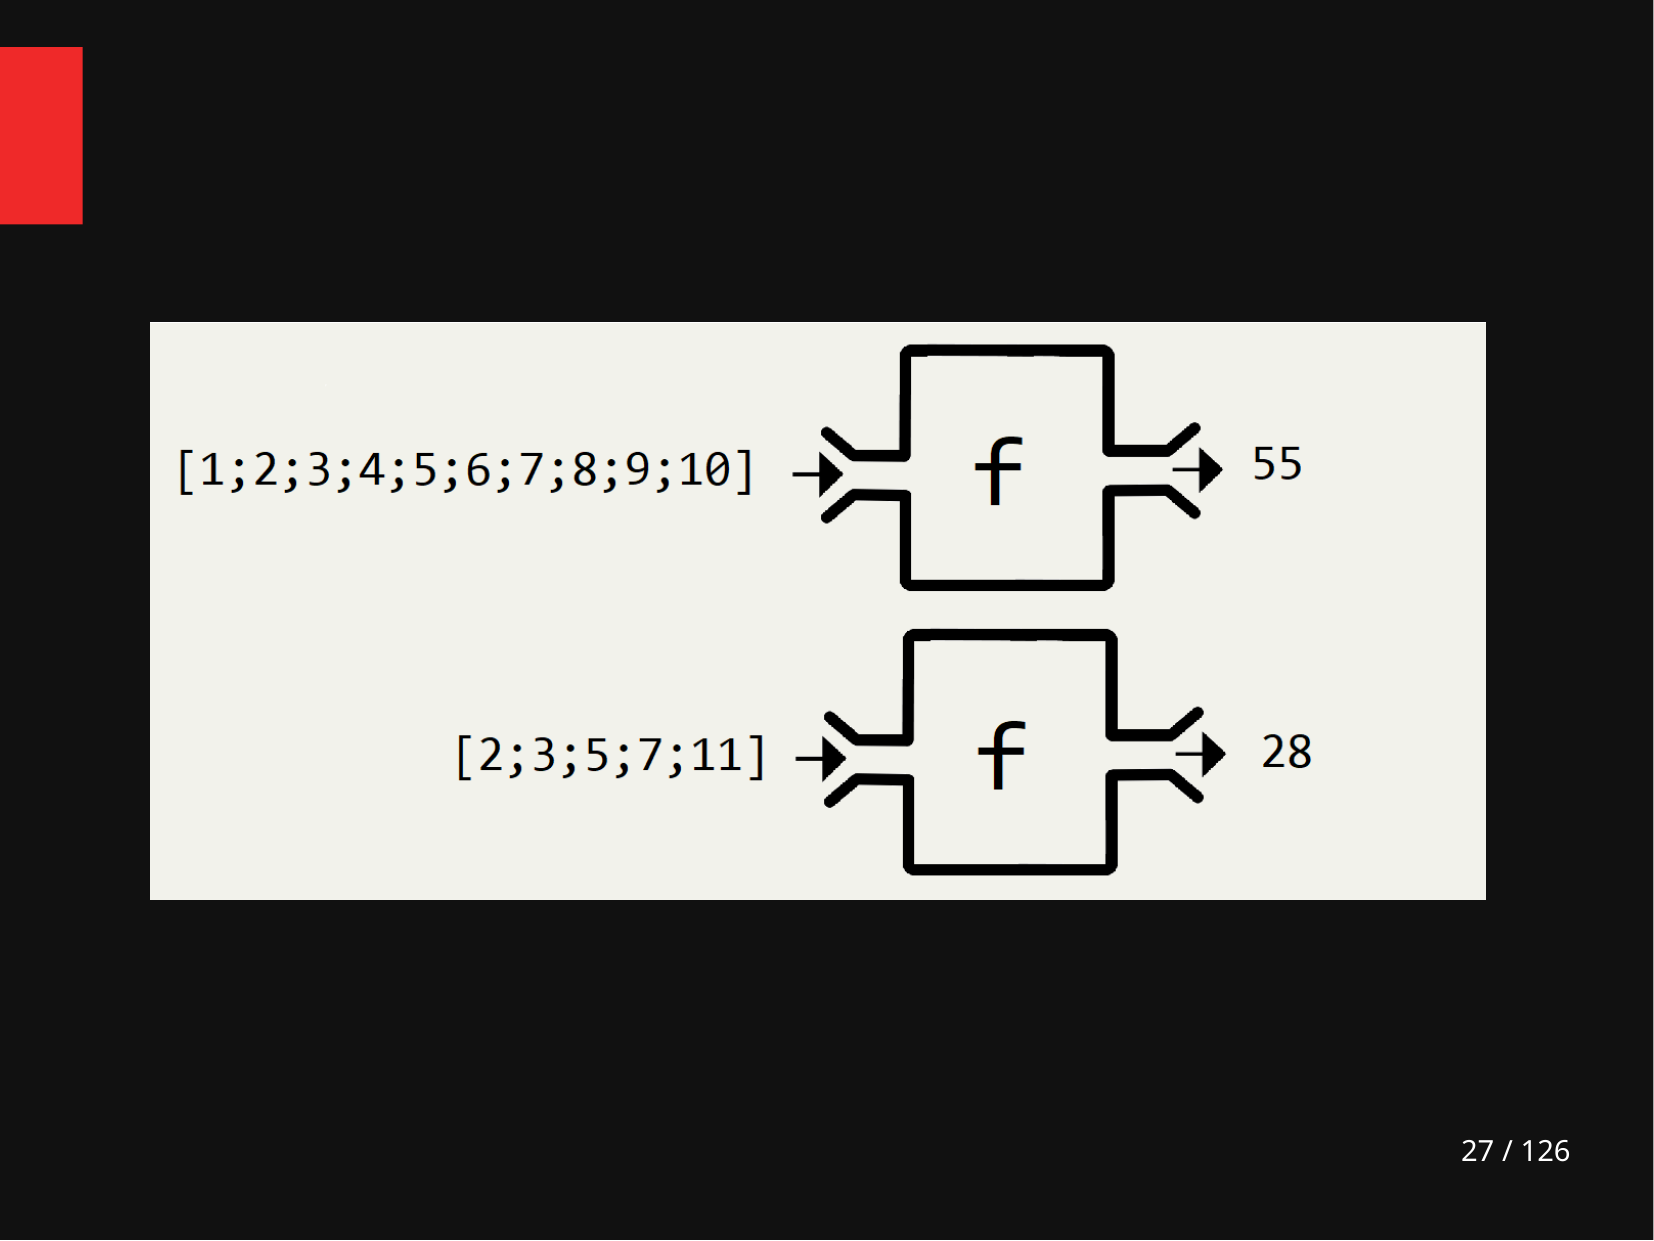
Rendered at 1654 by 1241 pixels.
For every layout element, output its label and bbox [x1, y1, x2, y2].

picture [150, 322, 1486, 901]
